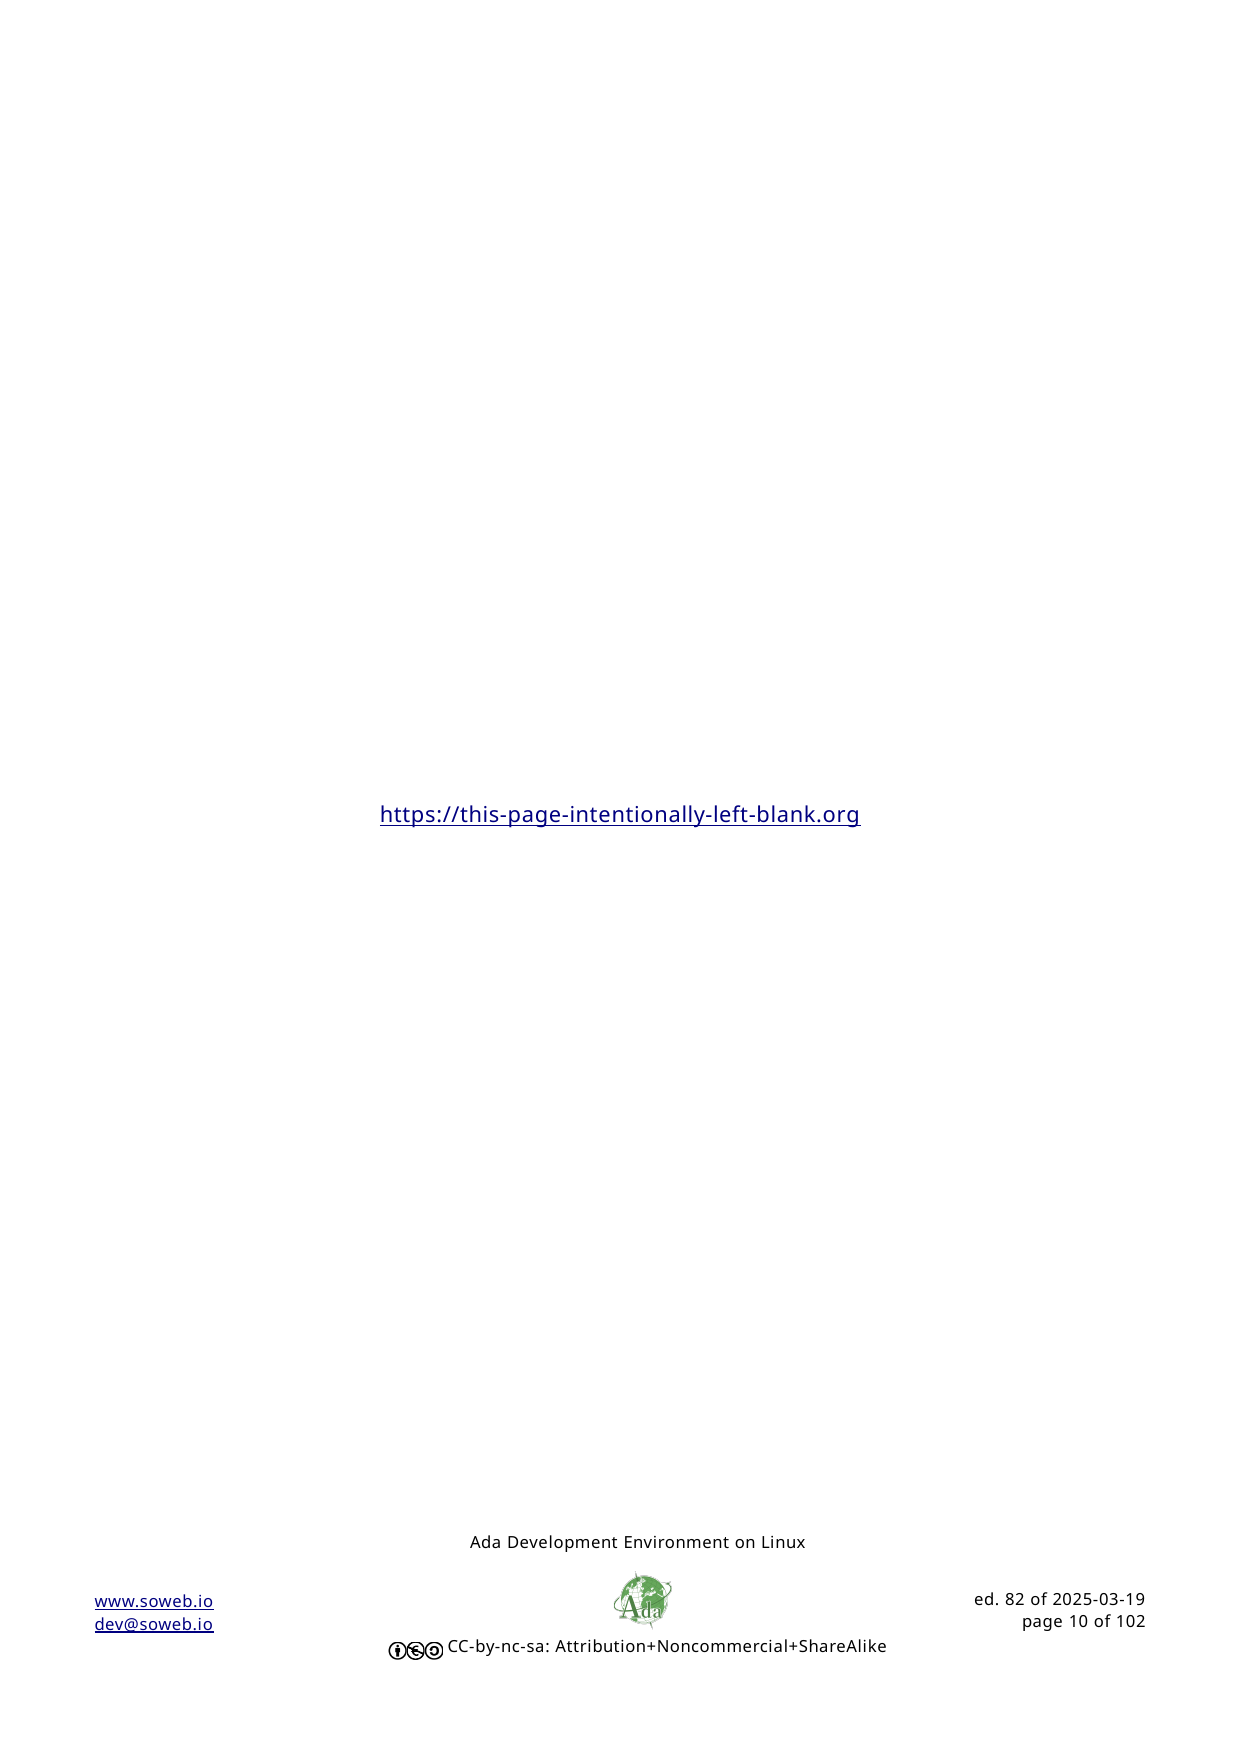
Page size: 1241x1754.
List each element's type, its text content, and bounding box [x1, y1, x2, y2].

picture [613, 1571, 672, 1630]
text https://this-page-intentionally-left-blank.org [233, 799, 1007, 829]
picture [388, 1642, 443, 1660]
